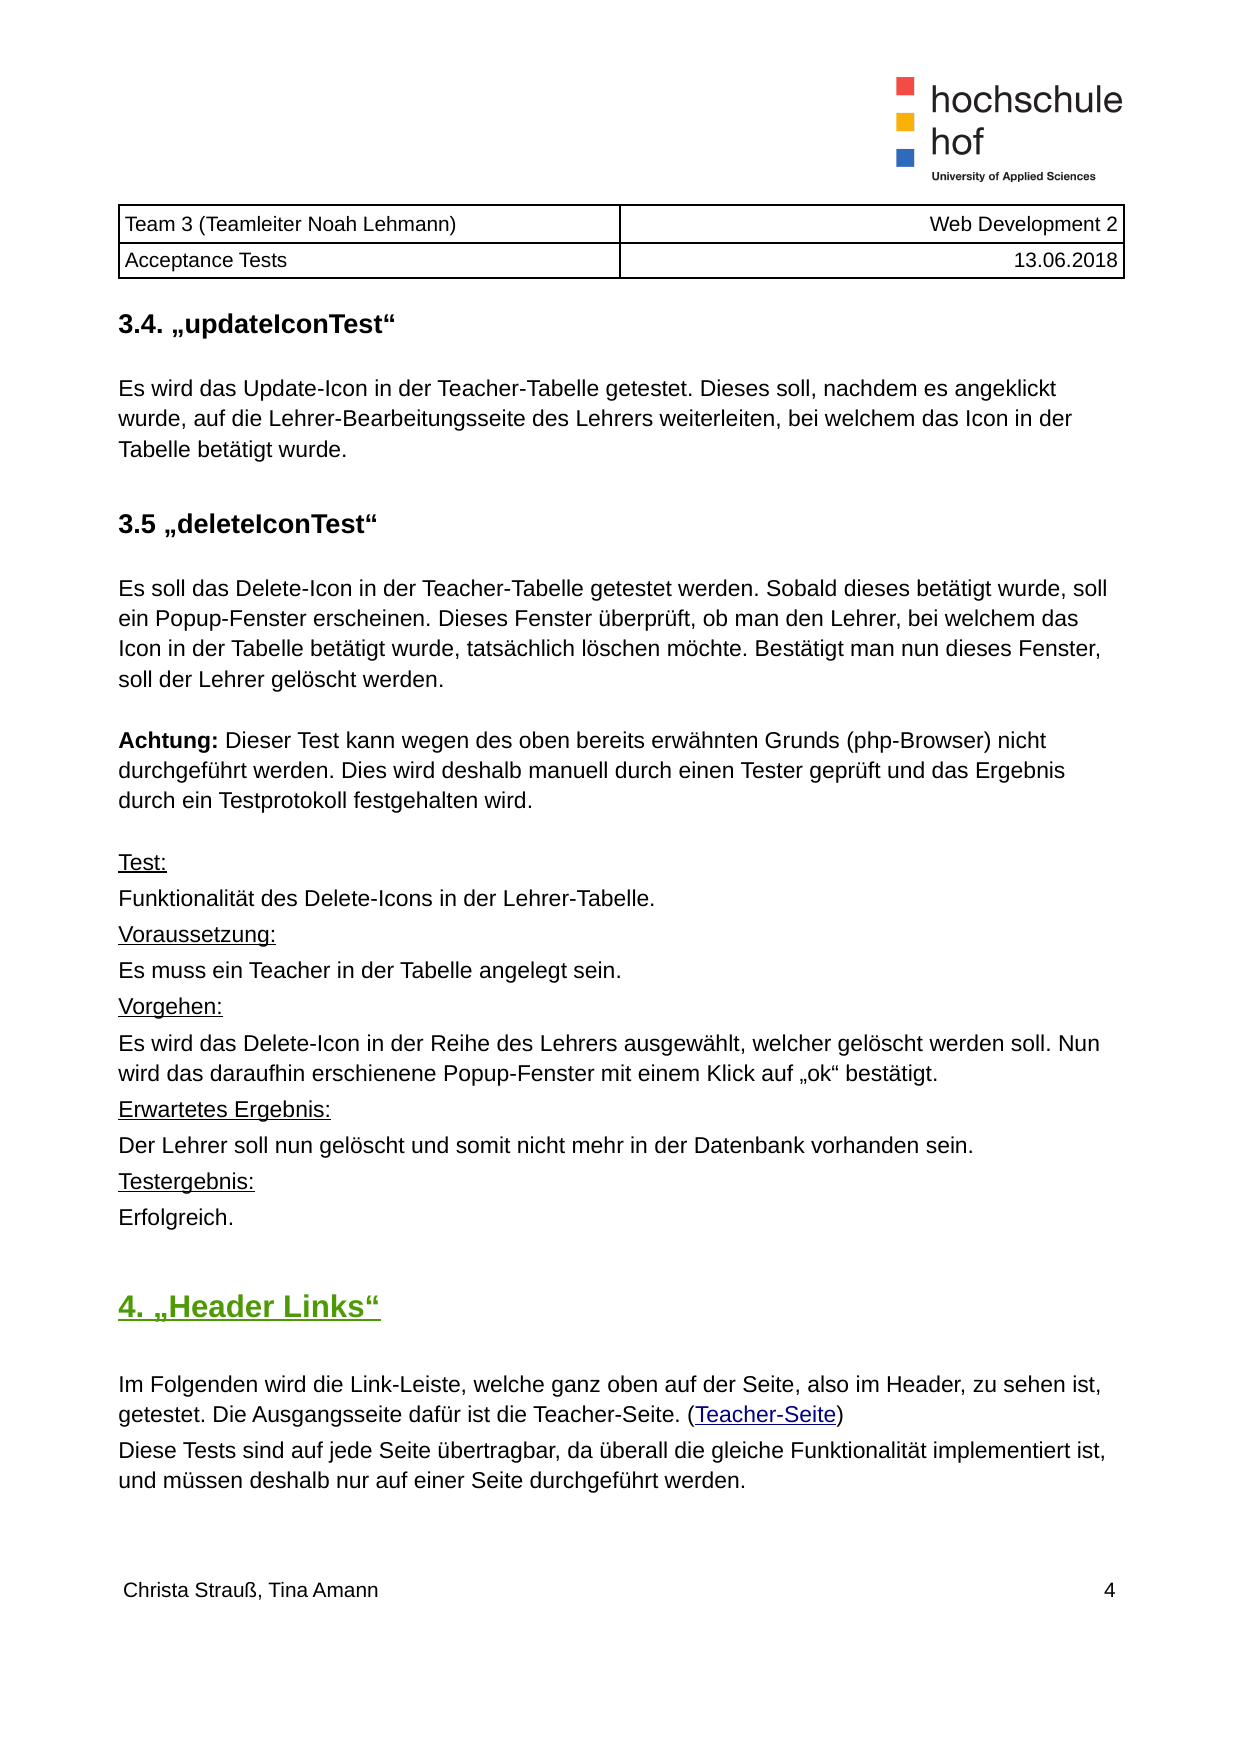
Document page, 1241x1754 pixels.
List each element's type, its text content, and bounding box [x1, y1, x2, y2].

text Es muss ein Teacher in der Tabelle angelegt sein. [118, 957, 1122, 983]
text Es wird das Delete-Icon in der Reihe des Lehrers ausgewählt, welcher gelöscht werden soll. Nun wird das daraufhin erschienene Popup-Fenster mit einem Klick auf „ok“ bestätigt. [118, 1029, 1122, 1086]
text 3.5 „deleteIconTest“ [118, 508, 1122, 539]
text Es soll das Delete-Icon in der Teacher-Tabelle getestet werden. Sobald dieses betätigt wurde, soll ein Popup-Fenster erscheinen. Dieses Fenster überprüft, ob man den Lehrer, bei welchem das Icon in der Tabelle betätigt wurde, tatsächlich löschen möchte. Bestätigt man nun dieses Fenster, soll der Lehrer gelöscht werden. [118, 575, 1122, 692]
text Test: [118, 849, 1122, 875]
text Funktionalität des Delete-Icons in der Lehrer-Tabelle. [118, 885, 1122, 911]
text Es wird das Update-Icon in der Teacher-Tabelle getestet. Dieses soll, nachdem es angeklickt wurde, auf die Lehrer-Bearbeitungsseite des Lehrers weiterleiten, bei welchem das Icon in der Tabelle betätigt wurde. [118, 375, 1122, 462]
text Testergebnis: [118, 1168, 1122, 1194]
text Erfolgreich. [118, 1204, 1122, 1231]
text Achtung: Dieser Test kann wegen des oben bereits erwähnten Grunds (php-Browser) nicht durchgeführt werden. Dies wird deshalb manuell durch einen Tester geprüft und das Ergebnis durch ein Testprotokoll festgehalten wird. [118, 727, 1122, 814]
text Erwartetes Ergebnis: [118, 1096, 1122, 1122]
text 3.4. „updateIconTest“ [118, 308, 1122, 339]
text Im Folgenden wird die Link-Leiste, welche ganz oben auf der Seite, also im Header, zu sehen ist, getestet. Die Ausgangsseite dafür ist die Teacher-Seite. (Teacher-Seite) [118, 1371, 1122, 1427]
picture [896, 77, 1122, 182]
text Der Lehrer soll nun gelöscht und somit nicht mehr in der Datenbank vorhanden sein. [118, 1132, 1122, 1158]
text 4. „Header Links“ [118, 1288, 1122, 1323]
text Vorgehen: [118, 993, 1122, 1020]
text Diese Tests sind auf jede Seite übertragbar, da überall die gleiche Funktionalität implementiert ist, und müssen deshalb nur auf einer Seite durchgeführt werden. [118, 1437, 1122, 1494]
text Voraussetzung: [118, 921, 1122, 947]
